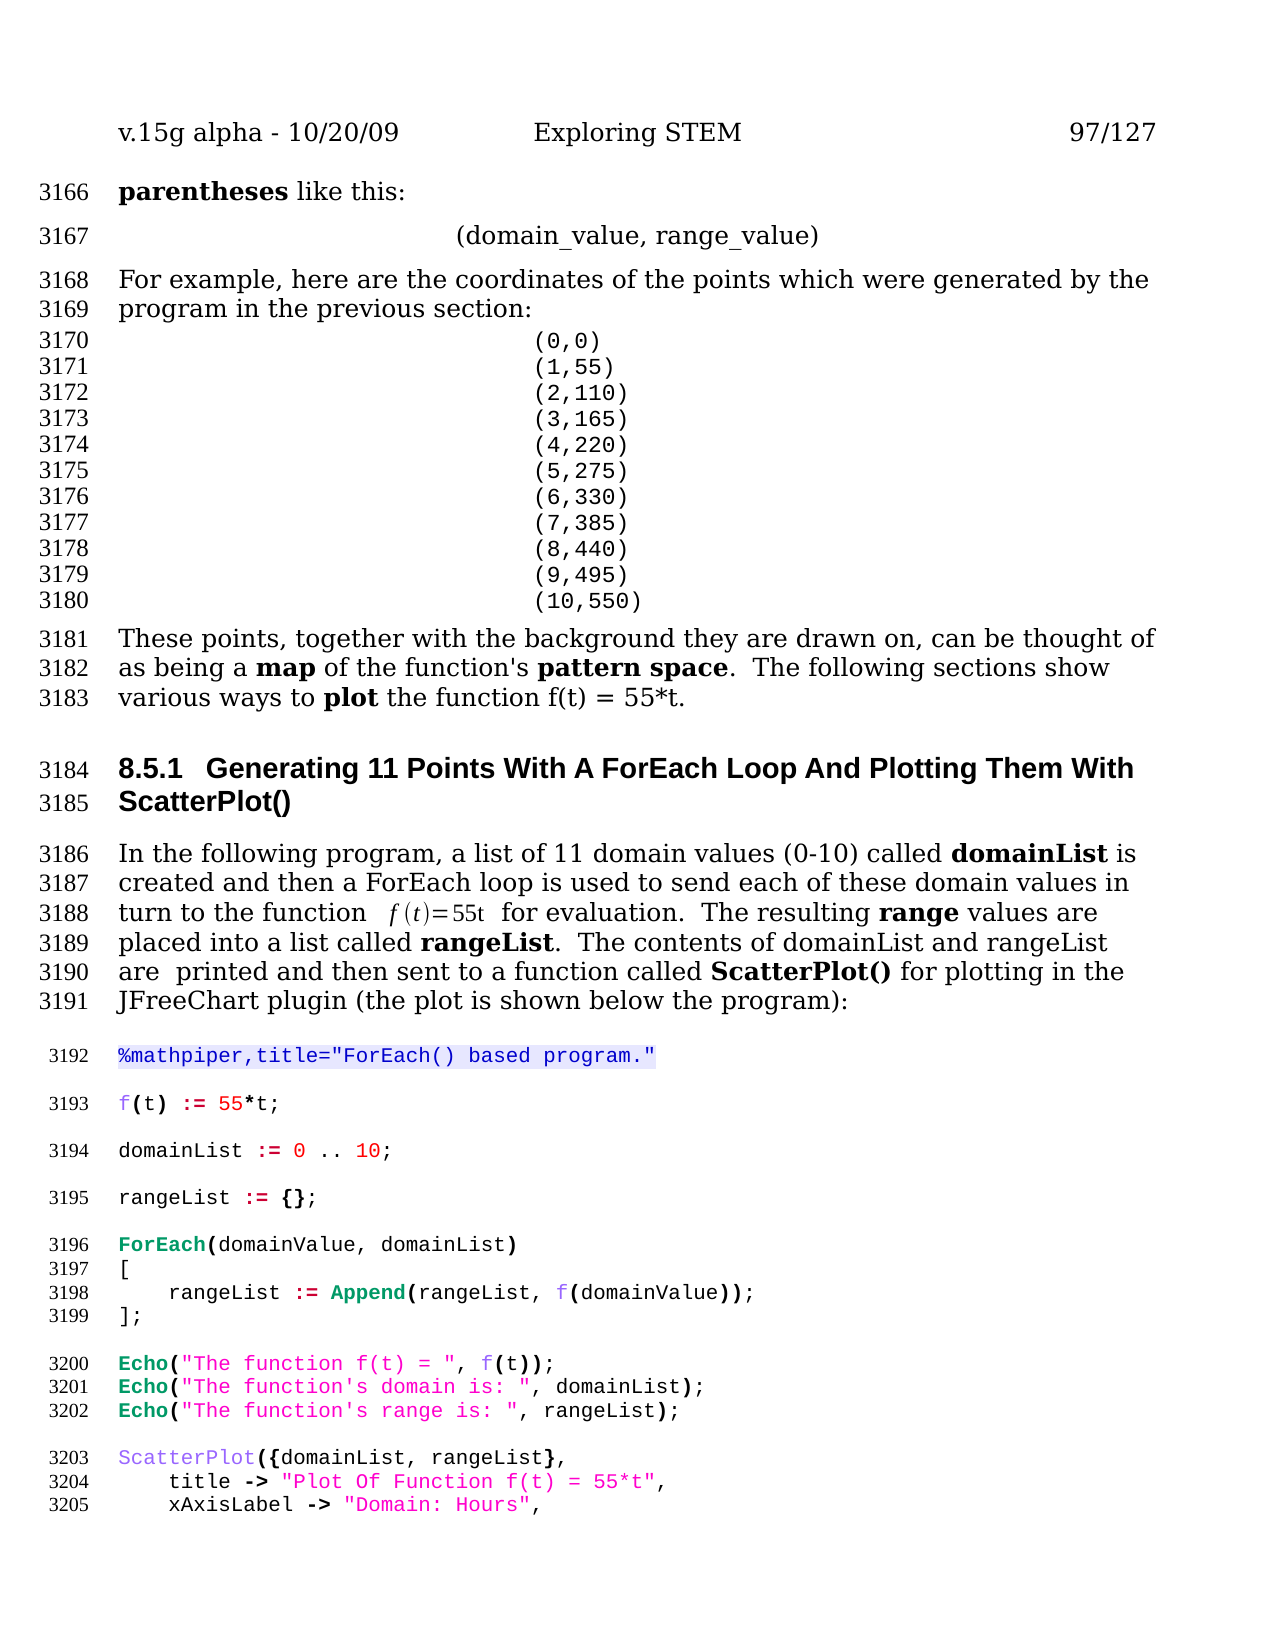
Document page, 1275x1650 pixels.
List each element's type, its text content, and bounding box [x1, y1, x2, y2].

text (6,330) [533, 485, 1157, 511]
text (1,55) [533, 356, 1157, 382]
text (5,275) [533, 459, 1157, 485]
subtitle Generating 11 Points With A ForEach Loop And Plotting Them With ScatterPlot() [118, 751, 1157, 818]
text domainList := 0 .. 10; [118, 1140, 1157, 1163]
text [ [118, 1258, 1157, 1282]
text Echo("The function f(t) = ", f(t)); [118, 1353, 1157, 1376]
text rangeList := Append(rangeList, f(domainValue)); [118, 1282, 1157, 1305]
text (4,220) [533, 433, 1157, 459]
text (8,440) [533, 537, 1157, 563]
text (0,0) [533, 330, 1157, 356]
text title -> "Plot Of Function f(t) = 55*t", [118, 1471, 1157, 1494]
text %mathpiper,title="ForEach() based program." [118, 1045, 1157, 1069]
text (2,110) [533, 382, 1157, 407]
text In the following program, a list of 11 domain values (0-10) called domainList is created and then a ForEach loop is used to send each of these domain values in turn to the functionfor evaluation. The resulting range values are placed into a list called rangeList. The contents of domainList and rangeList are printed and then sent to a function called ScatterPlot() for plotting in the JFreeChart plugin (the plot is shown below the program): [118, 839, 1157, 1016]
text These points, together with the background they are drawn on, can be thought of as being a map of the function's pattern space. The following sections show various ways to plot the function f(t) = 55*t. [118, 624, 1157, 712]
text ScatterPlot({domainList, rangeList}, [118, 1447, 1157, 1471]
text (9,495) [533, 563, 1157, 589]
text parentheses like this: [118, 177, 1157, 206]
text (10,550) [533, 589, 1157, 615]
text (3,165) [533, 407, 1157, 433]
text (domain_value, range_value) [118, 221, 1157, 250]
text ForEach(domainValue, domainList) [118, 1234, 1157, 1258]
text Echo("The function's domain is: ", domainList); [118, 1376, 1157, 1400]
text rangeList := {}; [118, 1187, 1157, 1211]
text Echo("The function's range is: ", rangeList); [118, 1400, 1157, 1423]
text xAxisLabel -> "Domain: Hours", [118, 1494, 1157, 1518]
text (7,385) [533, 511, 1157, 537]
text f(t) := 55*t; [118, 1092, 1157, 1116]
text For example, here are the coordinates of the points which were generated by the program in the previous section: [118, 265, 1157, 324]
text ]; [118, 1305, 1157, 1329]
